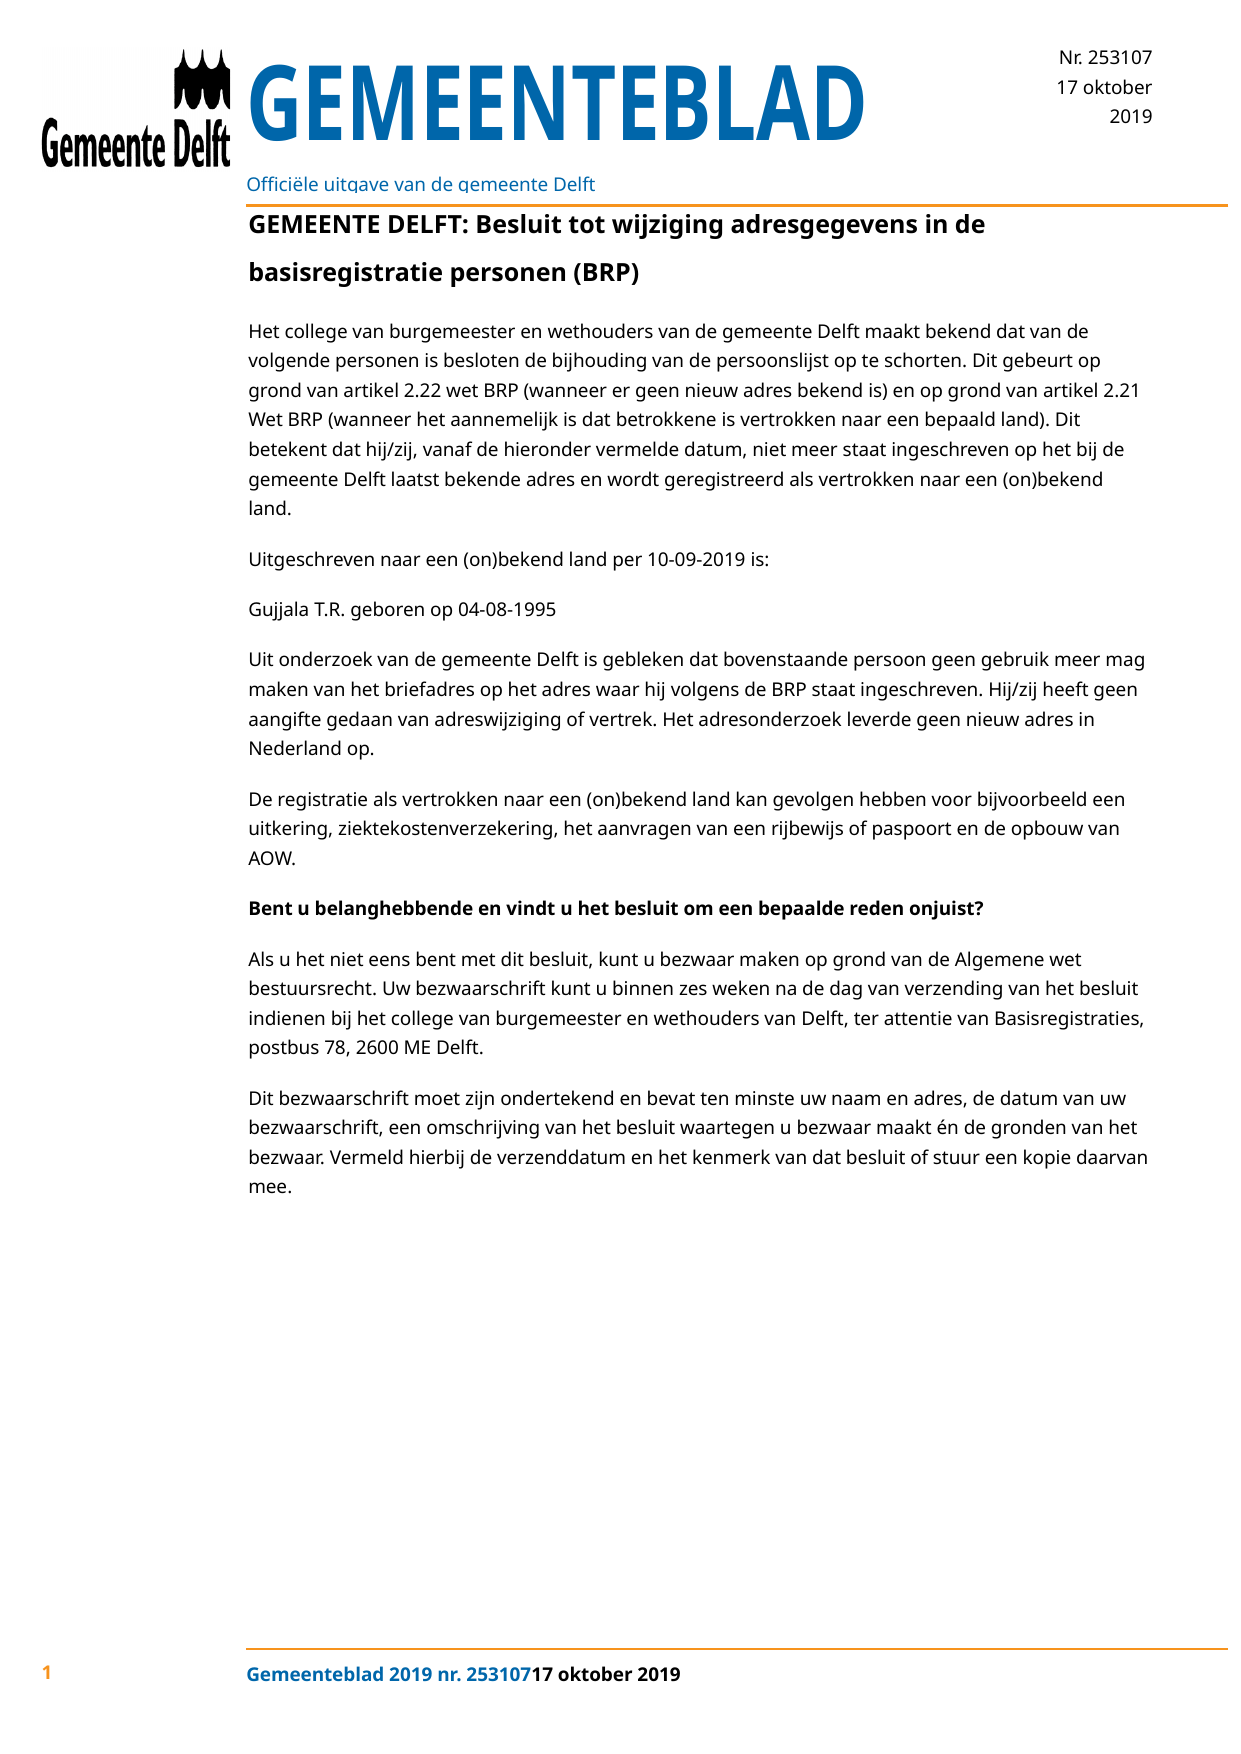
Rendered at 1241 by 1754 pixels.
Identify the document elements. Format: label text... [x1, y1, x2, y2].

text Dit bezwaarschrift moet zijn ondertekend en bevat ten minste uw naam en adres, de datum van uw bezwaarschrift, een omschrijving van het besluit waartegen u bezwaar maakt én de gronden van het bezwaar. Vermeld hierbij de verzenddatum en het kenmerk van dat besluit of stuur een kopie daarvan mee. [248, 1085, 1152, 1199]
text Bent u belanghebbende en vindt u het besluit om een bepaalde reden onjuist? [248, 895, 1152, 921]
text Uit onderzoek van de gemeente Delft is gebleken dat bovenstaande persoon geen gebruik meer mag maken van het briefadres op het adres waar hij volgens de BRP staat ingeschreven. Hij/zij heeft geen aangifte gedaan van adreswijziging of vertrek. Het adresonderzoek leverde geen nieuw adres in Nederland op. [248, 647, 1152, 761]
text Als u het niet eens bent met dit besluit, kunt u bezwaar maken op grond van de Algemene wet bestuursrecht. Uw bezwaarschrift kunt u binnen zes weken na de dag van verzending van het besluit indienen bij het college van burgemeester en wethouders van Delft, ter attentie van Basisregistraties, postbus 78, 2600 ME Delft. [248, 946, 1152, 1060]
text GEMEENTE DELFT: Besluit tot wijziging adresgegevens in de basisregistratie personen (BRP) [248, 207, 1152, 288]
text Uitgeschreven naar een (on)bekend land per 10-09-2019 is: [248, 546, 1152, 572]
picture [41, 47, 231, 172]
text De registratie als vertrokken naar een (on)bekend land kan gevolgen hebben voor bijvoorbeeld een uitkering, ziektekostenverzekering, het aanvragen van een rijbewijs of paspoort en de opbouw van AOW. [248, 786, 1152, 871]
text Het college van burgemeester en wethouders van de gemeente Delft maakt bekend dat van de volgende personen is besloten de bijhouding van de persoonslijst op te schorten. Dit gebeurt op grond van artikel 2.22 wet BRP (wanneer er geen nieuw adres bekend is) en op grond van artikel 2.21 Wet BRP (wanneer het aannemelijk is dat betrokkene is vertrokken naar een bepaald land). Dit betekent dat hij/zij, vanaf de hieronder vermelde datum, niet meer staat ingeschreven op het bij de gemeente Delft laatst bekende adres en wordt geregistreerd als vertrokken naar een (on)bekend land. [248, 318, 1152, 521]
text Gujjala T.R. geboren op 04-08-1995 [248, 596, 1152, 622]
